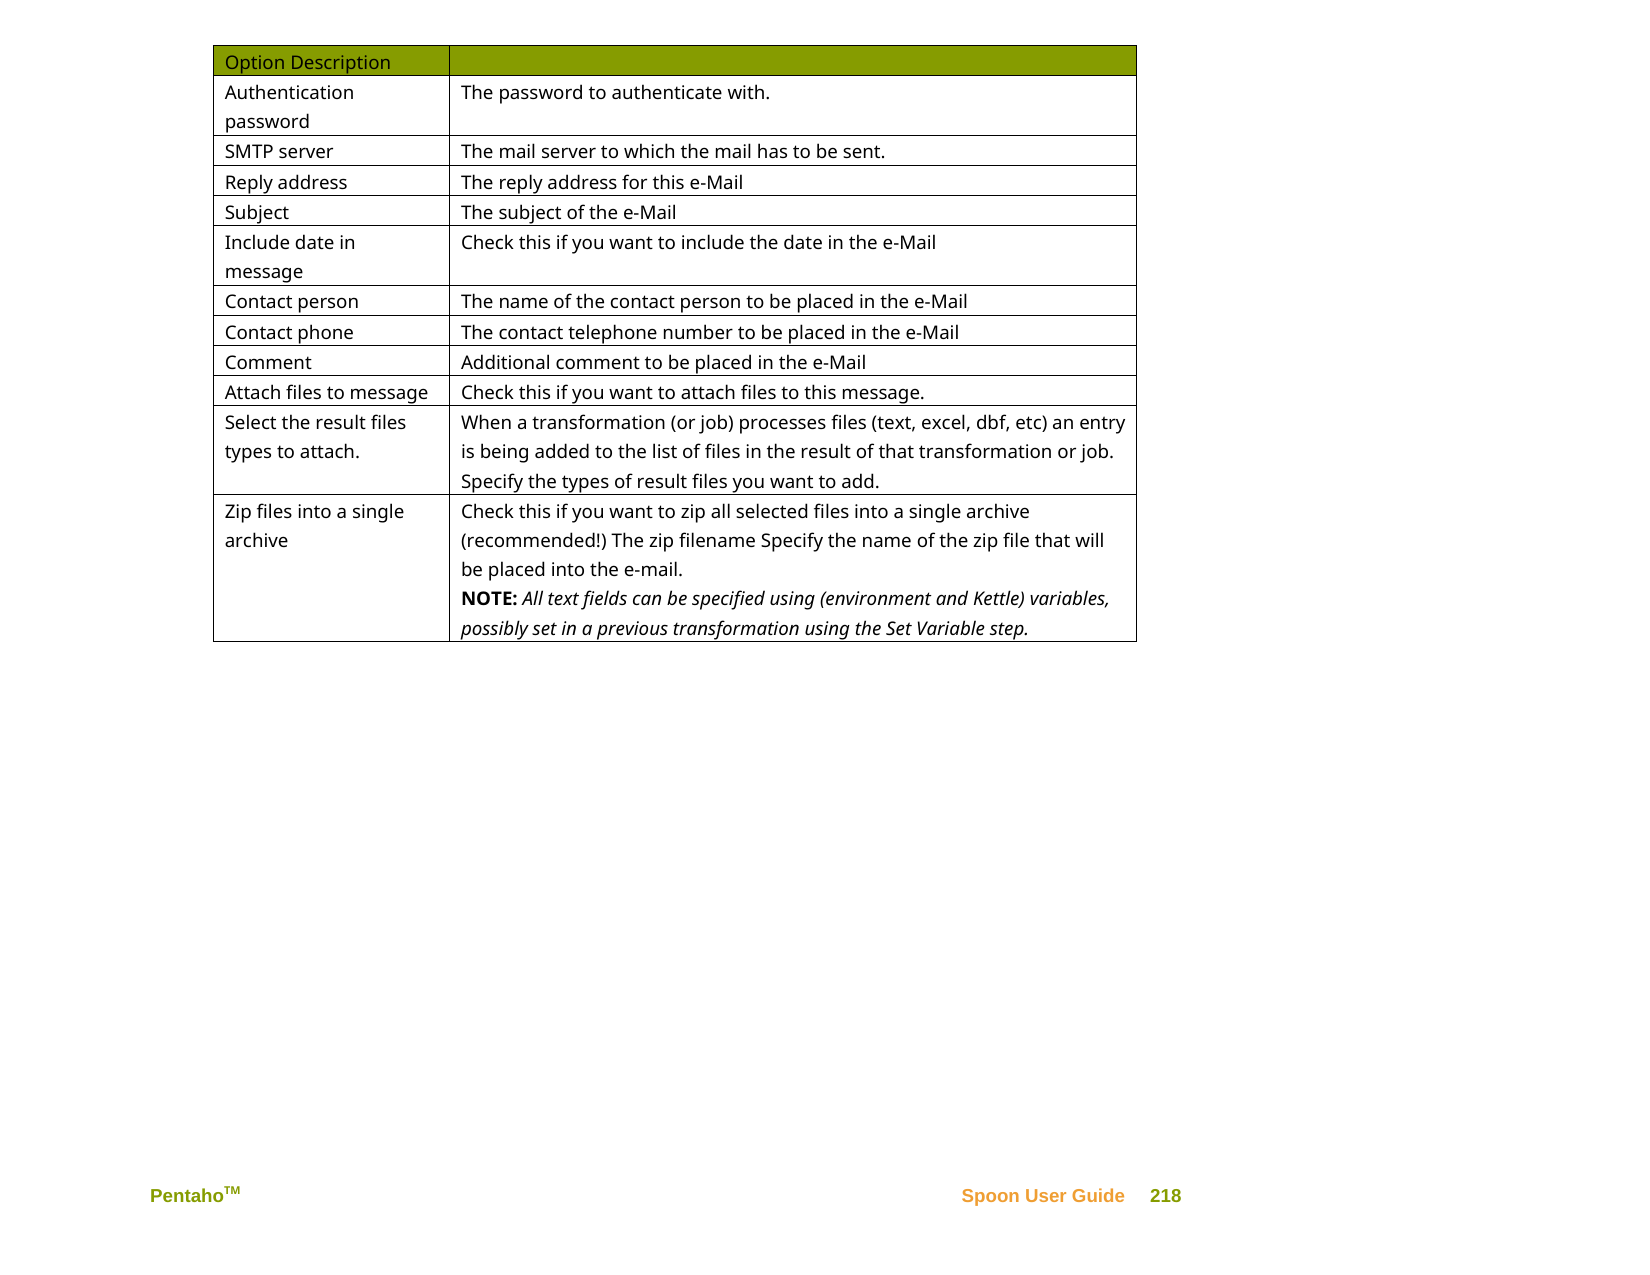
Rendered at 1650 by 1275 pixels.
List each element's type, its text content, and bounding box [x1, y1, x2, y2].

table_cell Check this if you want to zip all selected files into a single archive (recommended!) The zip filename Specify the name of the zip file that will be placed into the e-mail. NOTE: All text fields can be specified using (environment and Kettle) variables, possibly set in a previous transformation using the Set Variable step. [450, 495, 1136, 641]
table_cell Include date in message [214, 226, 449, 284]
table_cell The password to authenticate with. [450, 76, 1136, 134]
table_header Option Description [214, 46, 449, 75]
table_cell The name of the contact person to be placed in the e-Mail [450, 286, 1136, 315]
table_cell Zip files into a single archive [214, 495, 449, 641]
table_cell Contact person [214, 286, 449, 315]
table_cell Additional comment to be placed in the e-Mail [450, 346, 1136, 375]
table_cell Subject [214, 196, 449, 225]
table_cell Attach files to message [214, 376, 449, 405]
table_cell Contact phone [214, 316, 449, 345]
table_cell When a transformation (or job) processes files (text, excel, dbf, etc) an entry is being added to the list of files in the result of that transformation or job. Specify the types of result files you want to add. [450, 406, 1136, 494]
table_cell The contact telephone number to be placed in the e-Mail [450, 316, 1136, 345]
table_cell Reply address [214, 166, 449, 195]
table_cell The mail server to which the mail has to be sent. [450, 136, 1136, 165]
table_cell Check this if you want to attach files to this message. [450, 376, 1136, 405]
table_cell Check this if you want to include the date in the e-Mail [450, 226, 1136, 284]
table_cell SMTP server [214, 136, 449, 165]
table_cell Select the result files types to attach. [214, 406, 449, 494]
table_cell The reply address for this e-Mail [450, 166, 1136, 195]
table_cell The subject of the e-Mail [450, 196, 1136, 225]
table_cell Authentication password [214, 76, 449, 134]
table_header [450, 46, 1136, 75]
table_cell Comment [214, 346, 449, 375]
